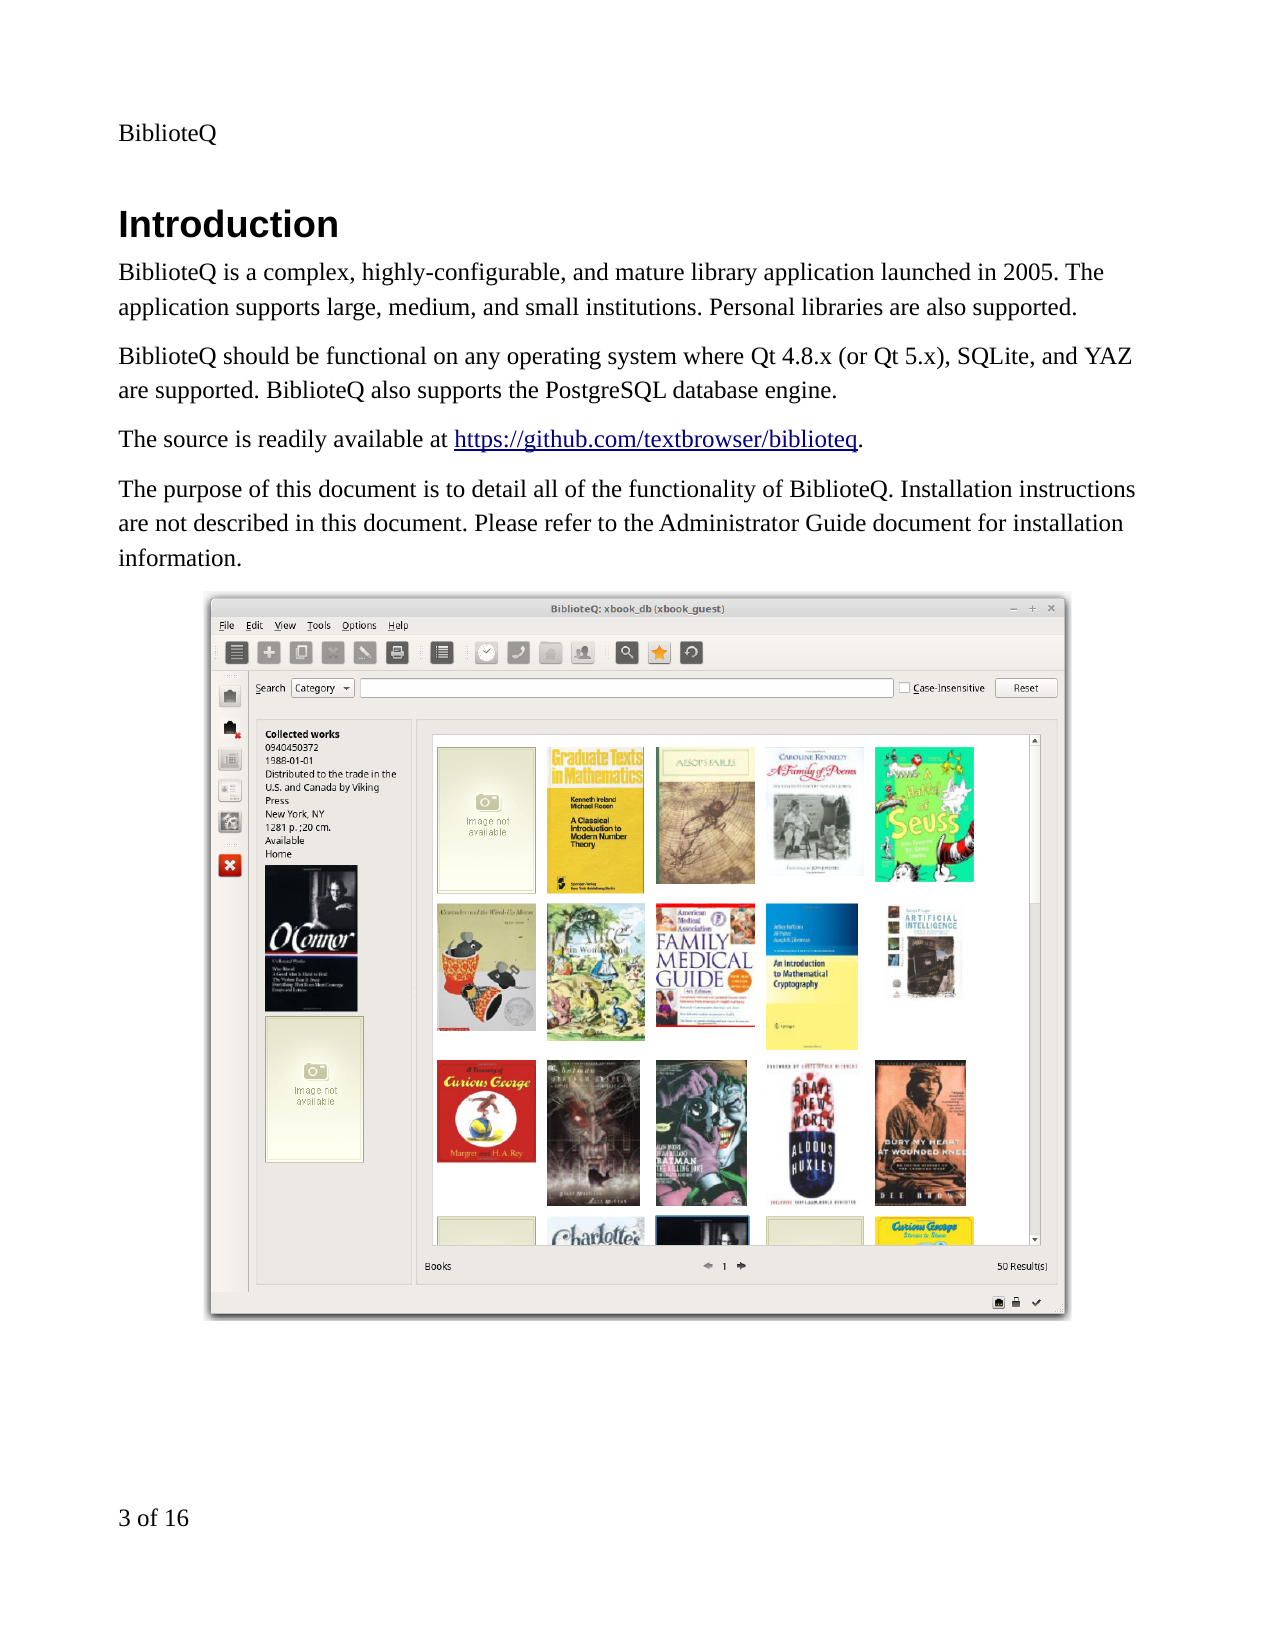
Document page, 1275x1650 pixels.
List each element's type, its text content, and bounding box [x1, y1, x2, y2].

text The purpose of this document is to detail all of the functionality of BiblioteQ. Installation instructions are not described in this document. Please refer to the Administrator Guide document for installation information. [118, 474, 1157, 571]
subtitle Introduction [118, 201, 1157, 245]
text BiblioteQ should be functional on any operating system where Qt 4.8.x (or Qt 5.x), SQLite, and YAZ are supported. BiblioteQ also supports the PostgreSQL database engine. [118, 341, 1157, 404]
picture [203, 591, 1072, 1321]
text The source is readily available at https://github.com/textbrowser/biblioteq. [118, 424, 1157, 453]
text BiblioteQ is a complex, highly-configurable, and mature library application launched in 2005. The application supports large, medium, and small institutions. Personal libraries are also supported. [118, 257, 1157, 321]
